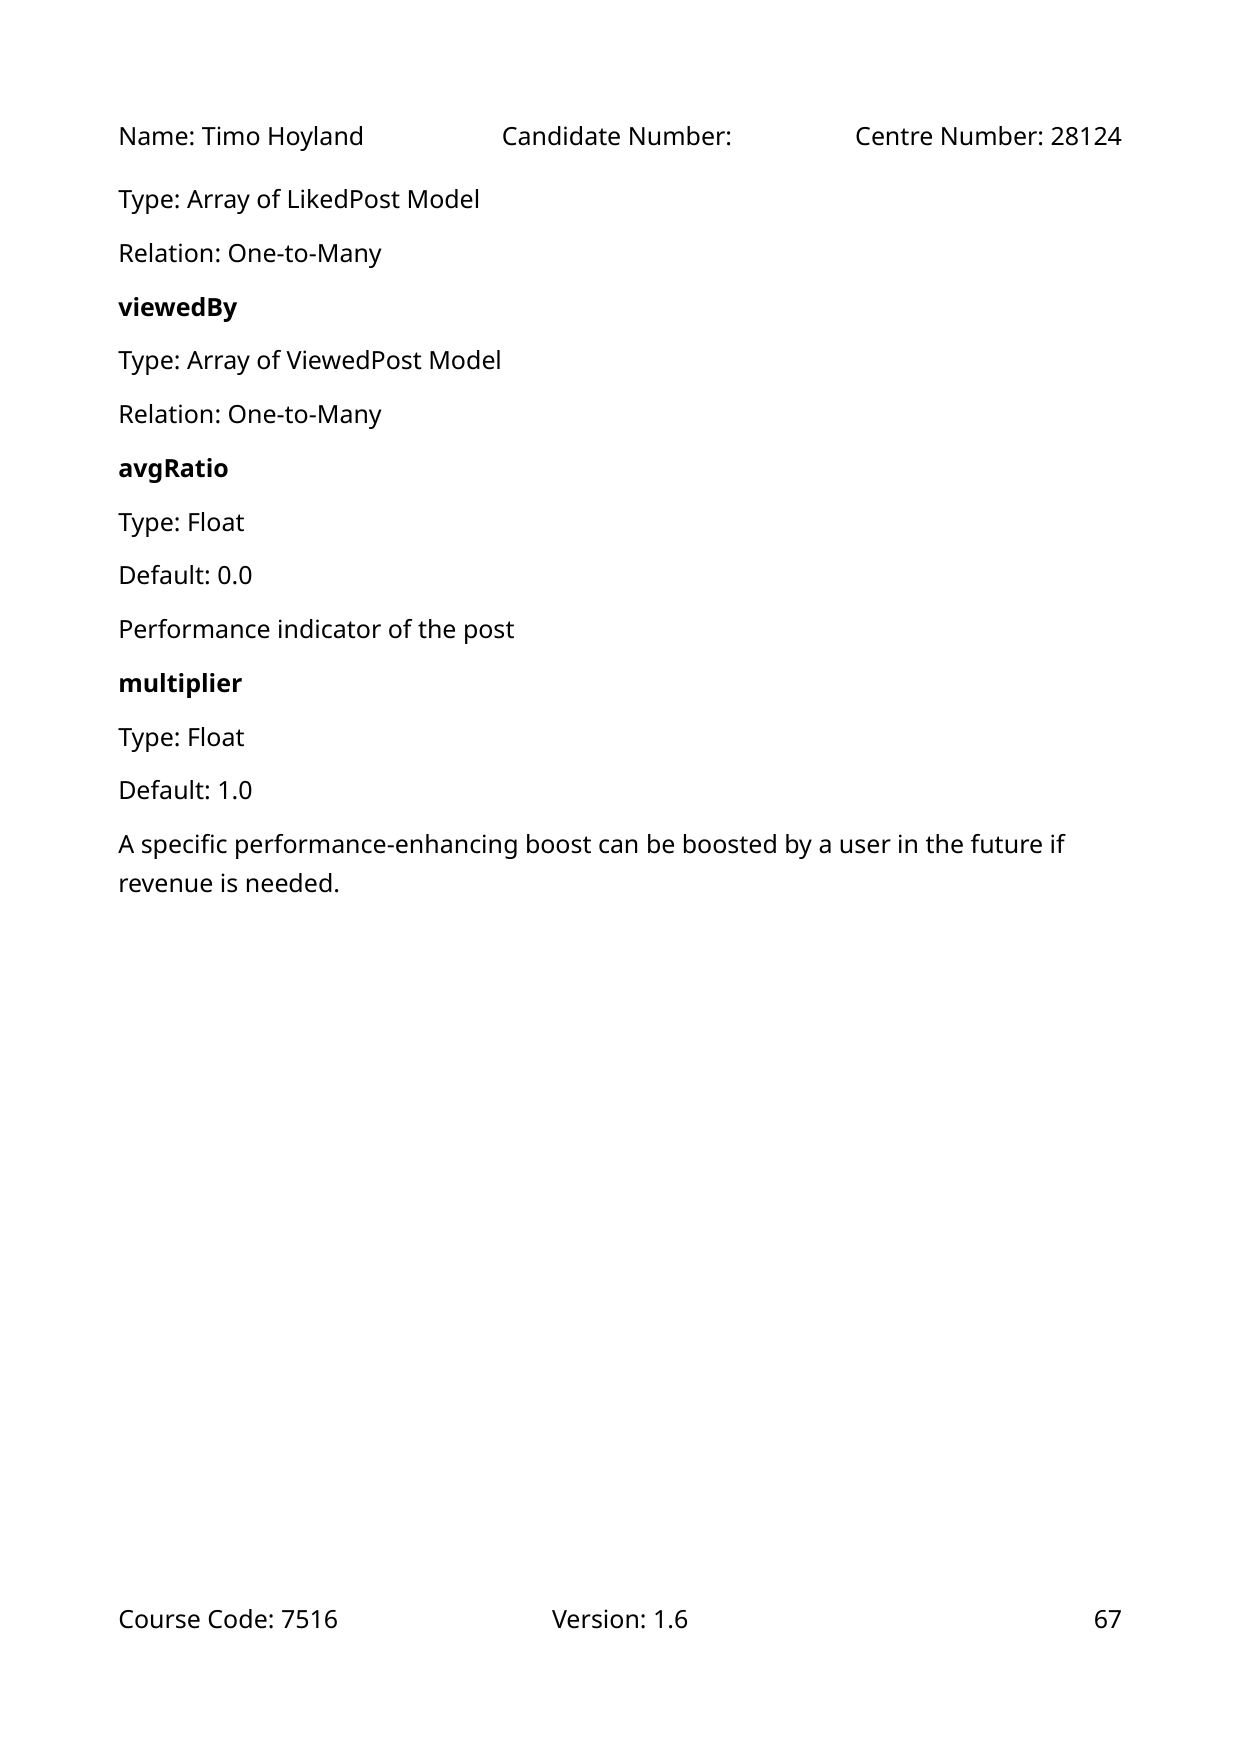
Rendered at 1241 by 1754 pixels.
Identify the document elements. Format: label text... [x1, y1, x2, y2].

text Relation: One-to-Many [118, 235, 1122, 269]
text Relation: One-to-Many [118, 397, 1122, 431]
text multiplier [118, 665, 1122, 699]
text Type: Array of LikedPost Model [118, 182, 1122, 216]
text Performance indicator of the post [118, 612, 1122, 646]
text Default: 1.0 [118, 773, 1122, 807]
text Type: Float [118, 719, 1122, 753]
text Type: Array of ViewedPost Model [118, 343, 1122, 377]
text Default: 0.0 [118, 558, 1122, 592]
text viewedBy [118, 289, 1122, 323]
text A specific performance-enhancing boost can be boosted by a user in the future if revenue is needed. [118, 827, 1122, 900]
text Type: Float [118, 504, 1122, 538]
text avgRatio [118, 450, 1122, 484]
